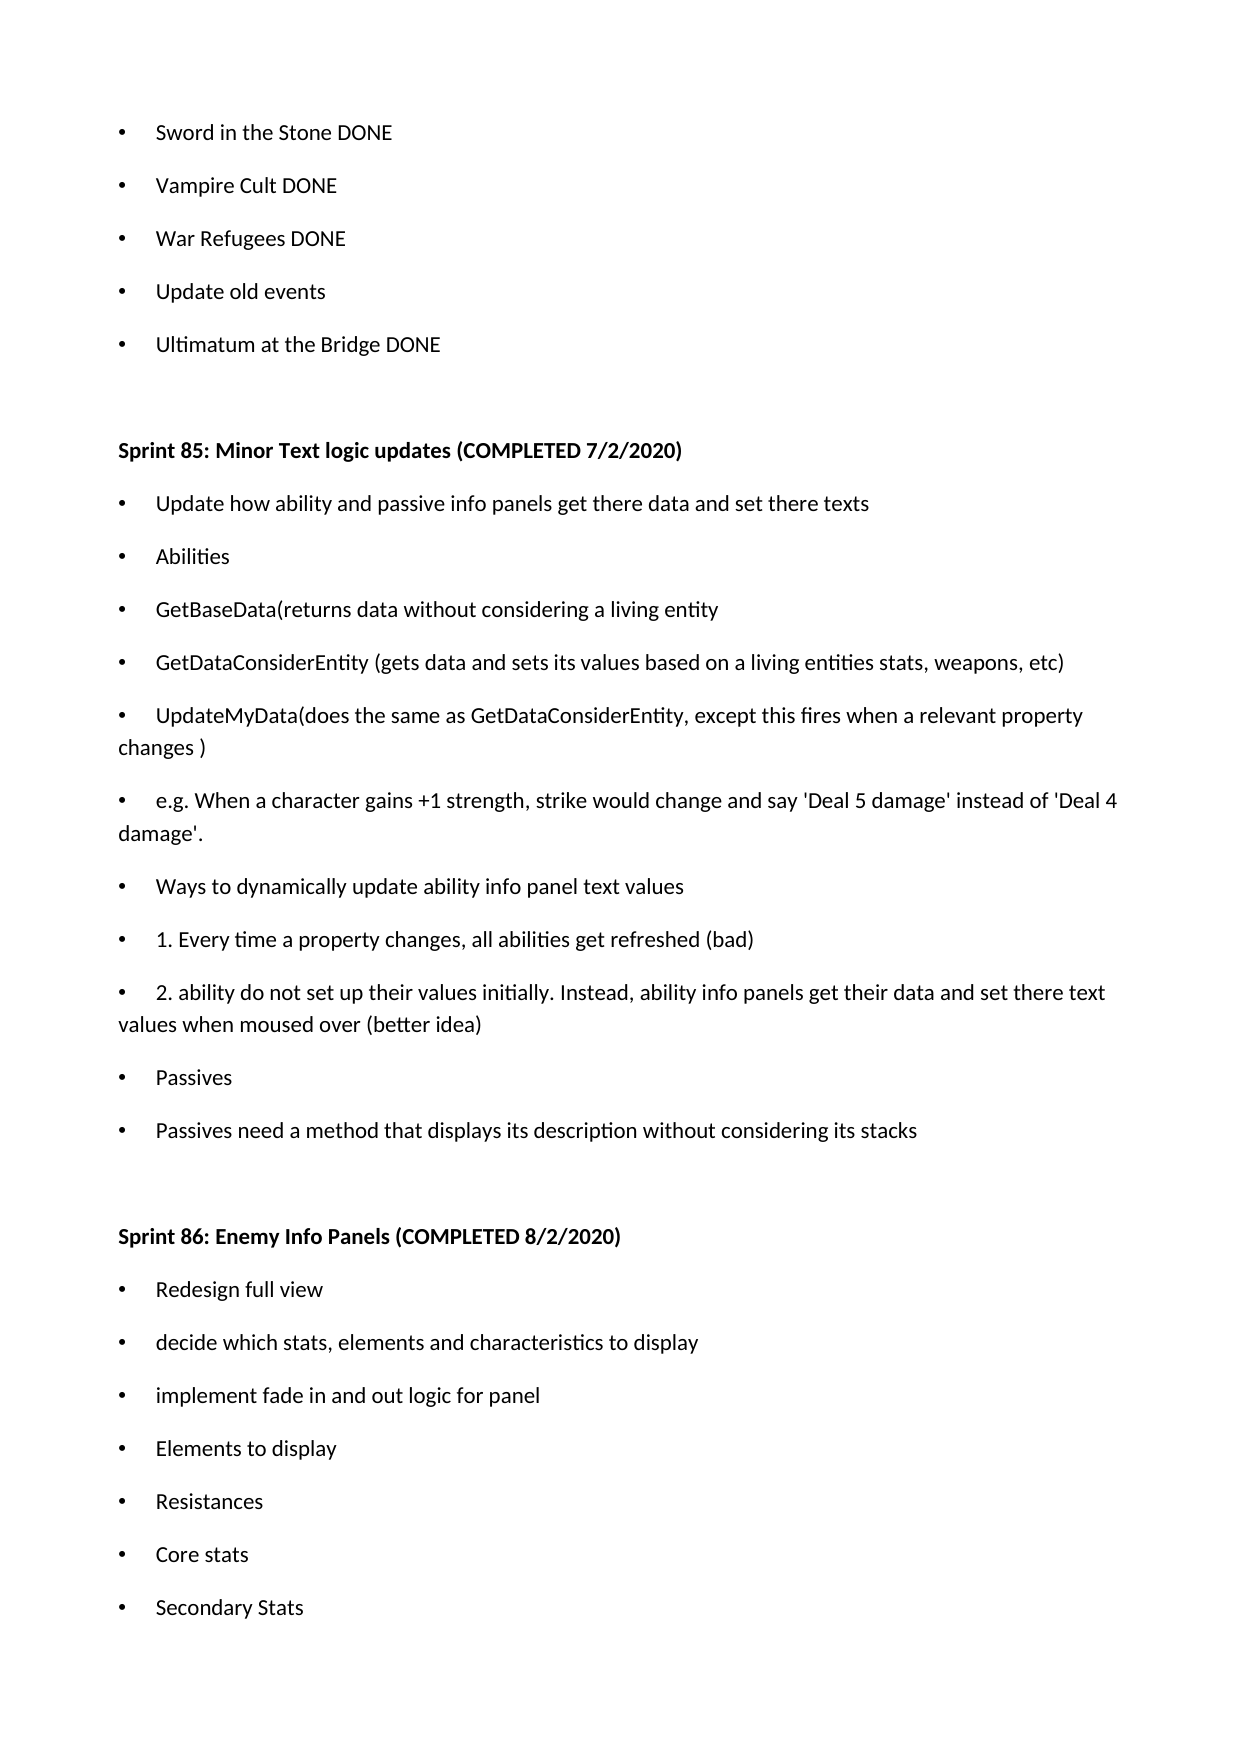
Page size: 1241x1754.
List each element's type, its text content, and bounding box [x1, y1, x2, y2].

list Elements to display [81, 1434, 1122, 1462]
list Resistances [81, 1487, 1122, 1515]
list 2. ability do not set up their values initially. Instead, ability info panels get their data and set there text values when moused over (better idea) [81, 978, 1122, 1038]
list Update how ability and passive info panels get there data and set there texts [81, 489, 1122, 517]
list UpdateMyData(does the same as GetDataConsiderEntity, except this fires when a relevant property changes ) [81, 701, 1122, 762]
list Update old events [81, 277, 1122, 305]
list Secondary Stats [81, 1593, 1122, 1621]
list Passives [81, 1063, 1122, 1091]
list 1. Every time a property changes, all abilities get refreshed (bad) [81, 925, 1122, 953]
list Redesign full view [81, 1275, 1122, 1303]
list GetBaseData(returns data without considering a living entity [81, 595, 1122, 623]
text Sprint 86: Enemy Info Panels (COMPLETED 8/2/2020) [118, 1222, 1122, 1250]
list Sword in the Stone DONE [81, 118, 1122, 146]
text Sprint 85: Minor Text logic updates (COMPLETED 7/2/2020) [118, 436, 1122, 464]
list Ways to dynamically update ability info panel text values [81, 872, 1122, 900]
list e.g. When a character gains +1 strength, strike would change and say 'Deal 5 damage' instead of 'Deal 4 damage'. [81, 787, 1122, 847]
list Vampire Cult DONE [81, 171, 1122, 199]
list Ultimatum at the Bridge DONE [81, 330, 1122, 358]
list War Refugees DONE [81, 224, 1122, 252]
list Core stats [81, 1540, 1122, 1568]
list Abilities [81, 542, 1122, 570]
list Passives need a method that displays its description without considering its stacks [81, 1116, 1122, 1144]
list implement fade in and out logic for panel [81, 1381, 1122, 1409]
list GetDataConsiderEntity (gets data and sets its values based on a living entities stats, weapons, etc) [81, 648, 1122, 676]
list decide which stats, elements and characteristics to display [81, 1328, 1122, 1356]
